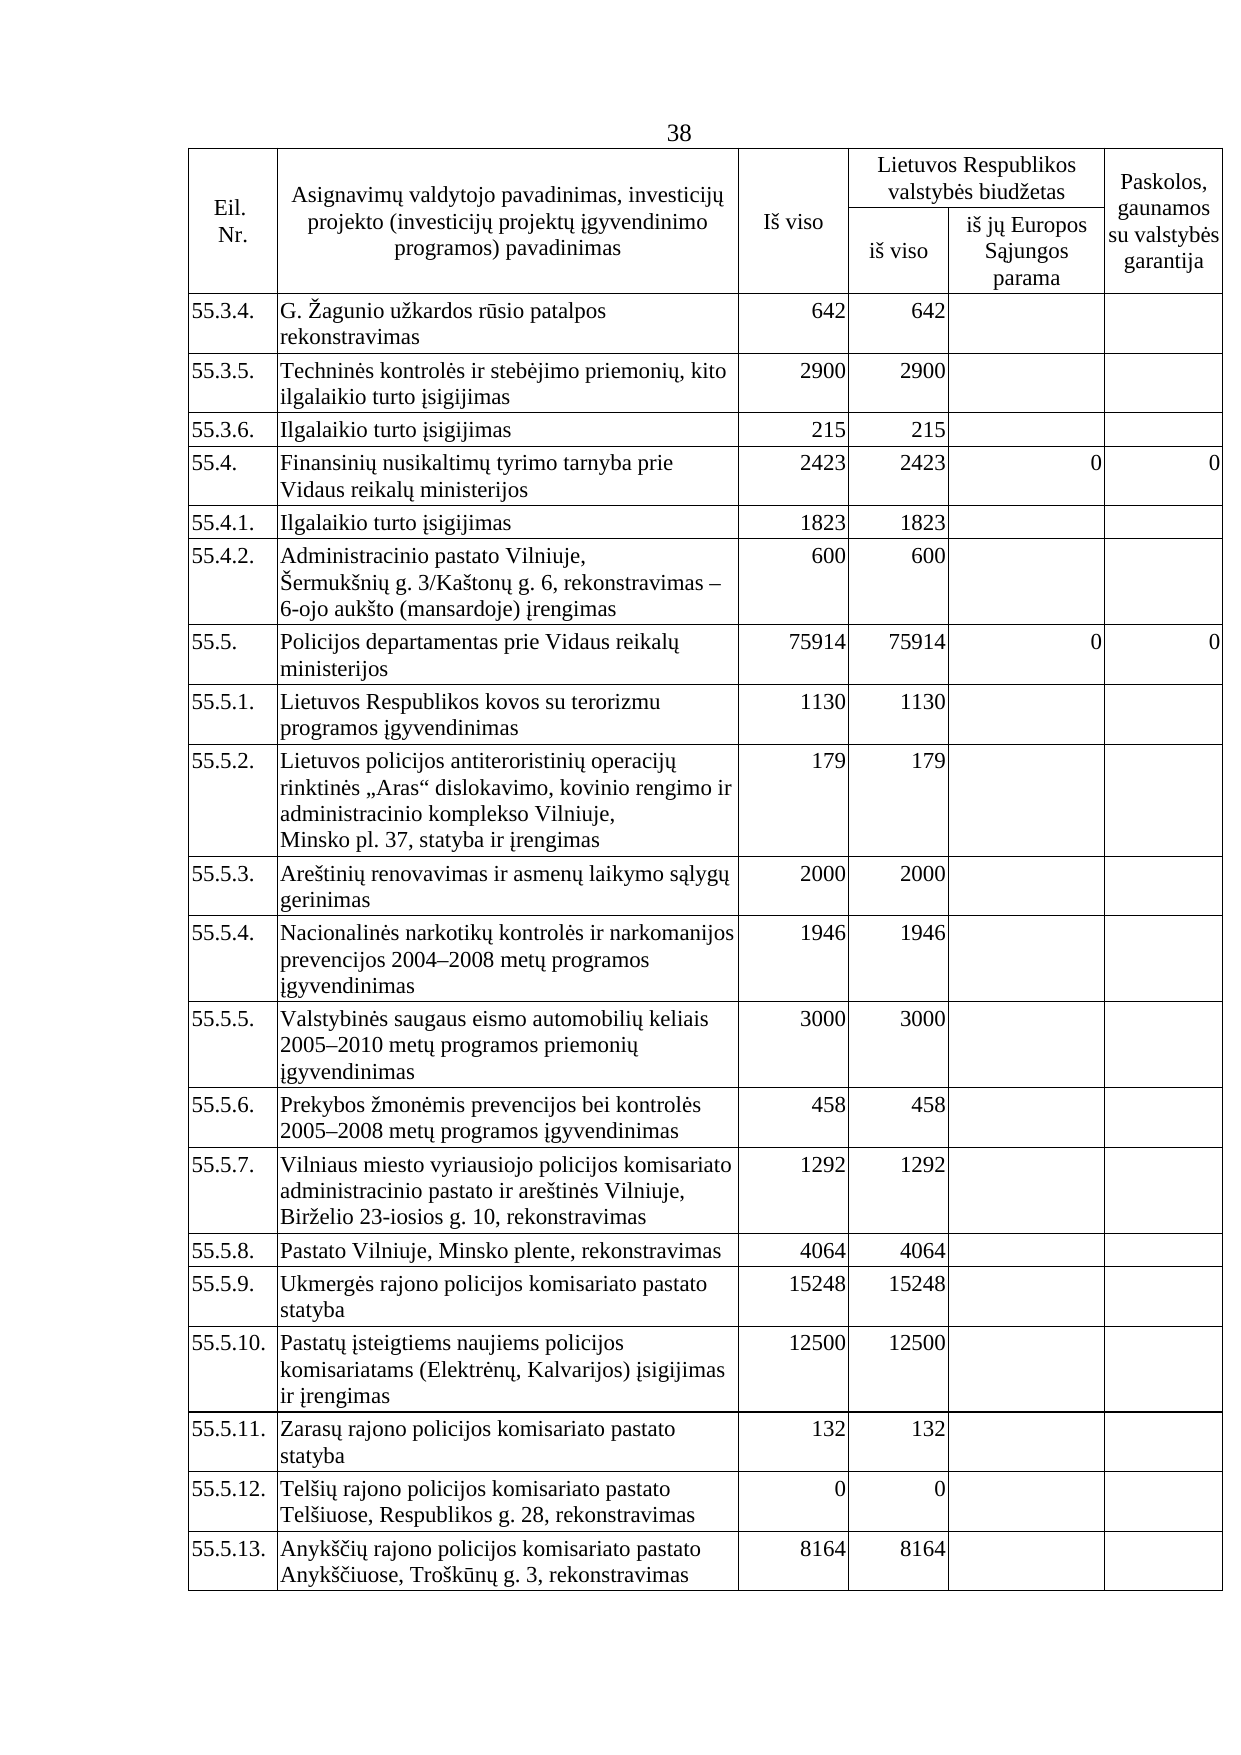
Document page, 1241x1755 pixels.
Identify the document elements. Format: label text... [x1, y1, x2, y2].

table_cell 55.5.9. [189, 1267, 277, 1326]
table_header Paskolos, gaunamos su valstybės garantija [1105, 149, 1222, 293]
table_cell [949, 857, 1104, 915]
table_cell 15248 [849, 1267, 948, 1326]
table_cell [949, 354, 1104, 412]
table_cell 55.5.12. [189, 1472, 277, 1531]
table_cell 12500 [739, 1327, 848, 1411]
table_cell [1105, 1148, 1222, 1233]
table_cell [1105, 354, 1222, 412]
table_cell [1105, 413, 1222, 446]
table_cell [949, 1413, 1104, 1471]
table_cell 55.5.1. [189, 685, 277, 743]
table_cell [949, 1267, 1104, 1326]
table_cell 1292 [739, 1148, 848, 1233]
table_cell [1105, 506, 1222, 538]
table_cell 0 [739, 1472, 848, 1531]
table_cell [1105, 1088, 1222, 1147]
table_cell [949, 745, 1104, 856]
table_cell 458 [849, 1088, 948, 1147]
table_cell Valstybinės saugaus eismo automobilių keliais 2005–2010 metų programos priemonių įgyvendinimas [278, 1002, 738, 1087]
table_cell iš viso [849, 208, 948, 293]
table_cell 55.5.4. [189, 916, 277, 1001]
table_cell 55.5. [189, 625, 277, 684]
table_cell G. Žagunio užkardos rūsio patalpos rekonstravimas [278, 294, 738, 353]
table_cell 2000 [849, 857, 948, 915]
table_cell 55.4.2. [189, 539, 277, 624]
table_cell [1105, 1267, 1222, 1326]
table_cell 8164 [739, 1532, 848, 1590]
table_cell 2900 [849, 354, 948, 412]
table_cell [1105, 539, 1222, 624]
table_cell 75914 [739, 625, 848, 684]
table_cell 55.5.8. [189, 1234, 277, 1266]
table_cell 2423 [849, 447, 948, 505]
table_cell 3000 [849, 1002, 948, 1087]
table_header Eil. Nr. [189, 149, 277, 293]
table_cell 1823 [849, 506, 948, 538]
table_cell 12500 [849, 1327, 948, 1411]
table_cell 15248 [739, 1267, 848, 1326]
table_cell 4064 [739, 1234, 848, 1266]
table_cell Zarasų rajono policijos komisariato pastato statyba [278, 1413, 738, 1471]
table_cell Nacionalinės narkotikų kontrolės ir narkomanijos prevencijos 2004–2008 metų programos įgyvendinimas [278, 916, 738, 1001]
table_cell [949, 506, 1104, 538]
table_cell 600 [739, 539, 848, 624]
table_cell 0 [949, 447, 1104, 505]
table_cell [949, 539, 1104, 624]
table_cell 600 [849, 539, 948, 624]
table_cell 1946 [739, 916, 848, 1001]
table_cell [949, 1532, 1104, 1590]
table_cell 2423 [739, 447, 848, 505]
table_cell Ukmergės rajono policijos komisariato pastato statyba [278, 1267, 738, 1326]
table_cell 3000 [739, 1002, 848, 1087]
table_cell 55.5.6. [189, 1088, 277, 1147]
table_header Iš viso [739, 149, 848, 293]
table_cell 55.5.11. [189, 1413, 277, 1471]
table_cell Areštinių renovavimas ir asmenų laikymo sąlygų gerinimas [278, 857, 738, 915]
table_cell 55.5.2. [189, 745, 277, 856]
table_cell Lietuvos Respublikos kovos su terorizmu programos įgyvendinimas [278, 685, 738, 743]
table_cell [1105, 1472, 1222, 1531]
table_cell Pastatų įsteigtiems naujiems policijos komisariatams (Elektrėnų, Kalvarijos) įsigijimas ir įrengimas [278, 1327, 738, 1411]
table_cell iš jų Europos Sąjungos parama [949, 208, 1104, 293]
table_cell Prekybos žmonėmis prevencijos bei kontrolės 2005–2008 metų programos įgyvendinimas [278, 1088, 738, 1147]
table_cell Techninės kontrolės ir stebėjimo priemonių, kito ilgalaikio turto įsigijimas [278, 354, 738, 412]
table_cell [1105, 294, 1222, 353]
table_cell [1105, 1327, 1222, 1411]
table_cell 55.5.7. [189, 1148, 277, 1233]
table_cell [1105, 1413, 1222, 1471]
table_cell 0 [849, 1472, 948, 1531]
table_cell [1105, 916, 1222, 1001]
table_cell 8164 [849, 1532, 948, 1590]
table_cell 1130 [849, 685, 948, 743]
table_cell [949, 1002, 1104, 1087]
table_cell Vilniaus miesto vyriausiojo policijos komisariato administracinio pastato ir areštinės Vilniuje, Birželio 23-iosios g. 10, rekonstravimas [278, 1148, 738, 1233]
table_cell [949, 1327, 1104, 1411]
table_cell 179 [739, 745, 848, 856]
table_cell 0 [1105, 447, 1222, 505]
table_cell 55.5.10. [189, 1327, 277, 1411]
table_cell 55.5.3. [189, 857, 277, 915]
table_cell 55.3.6. [189, 413, 277, 446]
table_cell Ilgalaikio turto įsigijimas [278, 506, 738, 538]
table_cell 4064 [849, 1234, 948, 1266]
table_cell 642 [739, 294, 848, 353]
table_cell 179 [849, 745, 948, 856]
table_cell Finansinių nusikaltimų tyrimo tarnyba prie Vidaus reikalų ministerijos [278, 447, 738, 505]
table_cell [949, 1472, 1104, 1531]
table_cell [949, 1088, 1104, 1147]
table_cell 55.5.13. [189, 1532, 277, 1590]
table_cell [949, 294, 1104, 353]
table_cell 55.4.1. [189, 506, 277, 538]
table_cell 1130 [739, 685, 848, 743]
table_cell [1105, 1002, 1222, 1087]
table_cell [1105, 1234, 1222, 1266]
table_cell 55.4. [189, 447, 277, 505]
table_header Asignavimų valdytojo pavadinimas, investicijų projekto (investicijų projektų įgyvendinimo programos) pavadinimas [278, 149, 738, 293]
table_cell 132 [849, 1413, 948, 1471]
table_cell [949, 1148, 1104, 1233]
table_header Lietuvos Respublikos valstybės biudžetas [849, 149, 1104, 207]
table_cell [949, 685, 1104, 743]
table_cell Telšių rajono policijos komisariato pastato Telšiuose, Respublikos g. 28, rekonstravimas [278, 1472, 738, 1531]
table_cell 55.5.5. [189, 1002, 277, 1087]
table_cell Anykščių rajono policijos komisariato pastato Anykščiuose, Troškūnų g. 3, rekonstravimas [278, 1532, 738, 1590]
table_cell [949, 1234, 1104, 1266]
table_cell Ilgalaikio turto įsigijimas [278, 413, 738, 446]
table_cell 1823 [739, 506, 848, 538]
table_cell [949, 916, 1104, 1001]
table_cell 132 [739, 1413, 848, 1471]
table_cell 215 [739, 413, 848, 446]
table_cell 642 [849, 294, 948, 353]
table_cell 55.3.4. [189, 294, 277, 353]
table_cell 1946 [849, 916, 948, 1001]
table_cell Administracinio pastato Vilniuje, Šermukšnių g. 3/Kaštonų g. 6, rekonstravimas – 6-ojo aukšto (mansardoje) įrengimas [278, 539, 738, 624]
table_cell 458 [739, 1088, 848, 1147]
table_cell 2000 [739, 857, 848, 915]
table_cell 75914 [849, 625, 948, 684]
table_cell 0 [949, 625, 1104, 684]
table_cell [949, 413, 1104, 446]
table_cell 1292 [849, 1148, 948, 1233]
table_cell 55.3.5. [189, 354, 277, 412]
table_cell 0 [1105, 625, 1222, 684]
table_cell [1105, 1532, 1222, 1590]
table_cell [1105, 857, 1222, 915]
table_cell Policijos departamentas prie Vidaus reikalų ministerijos [278, 625, 738, 684]
table_cell [1105, 685, 1222, 743]
table_cell Pastato Vilniuje, Minsko plente, rekonstravimas [278, 1234, 738, 1266]
table_cell 215 [849, 413, 948, 446]
table_cell 2900 [739, 354, 848, 412]
table_cell [1105, 745, 1222, 856]
table_cell Lietuvos policijos antiteroristinių operacijų rinktinės „Aras“ dislokavimo, kovinio rengimo ir administracinio komplekso Vilniuje, Minsko pl. 37, statyba ir įrengimas [278, 745, 738, 856]
